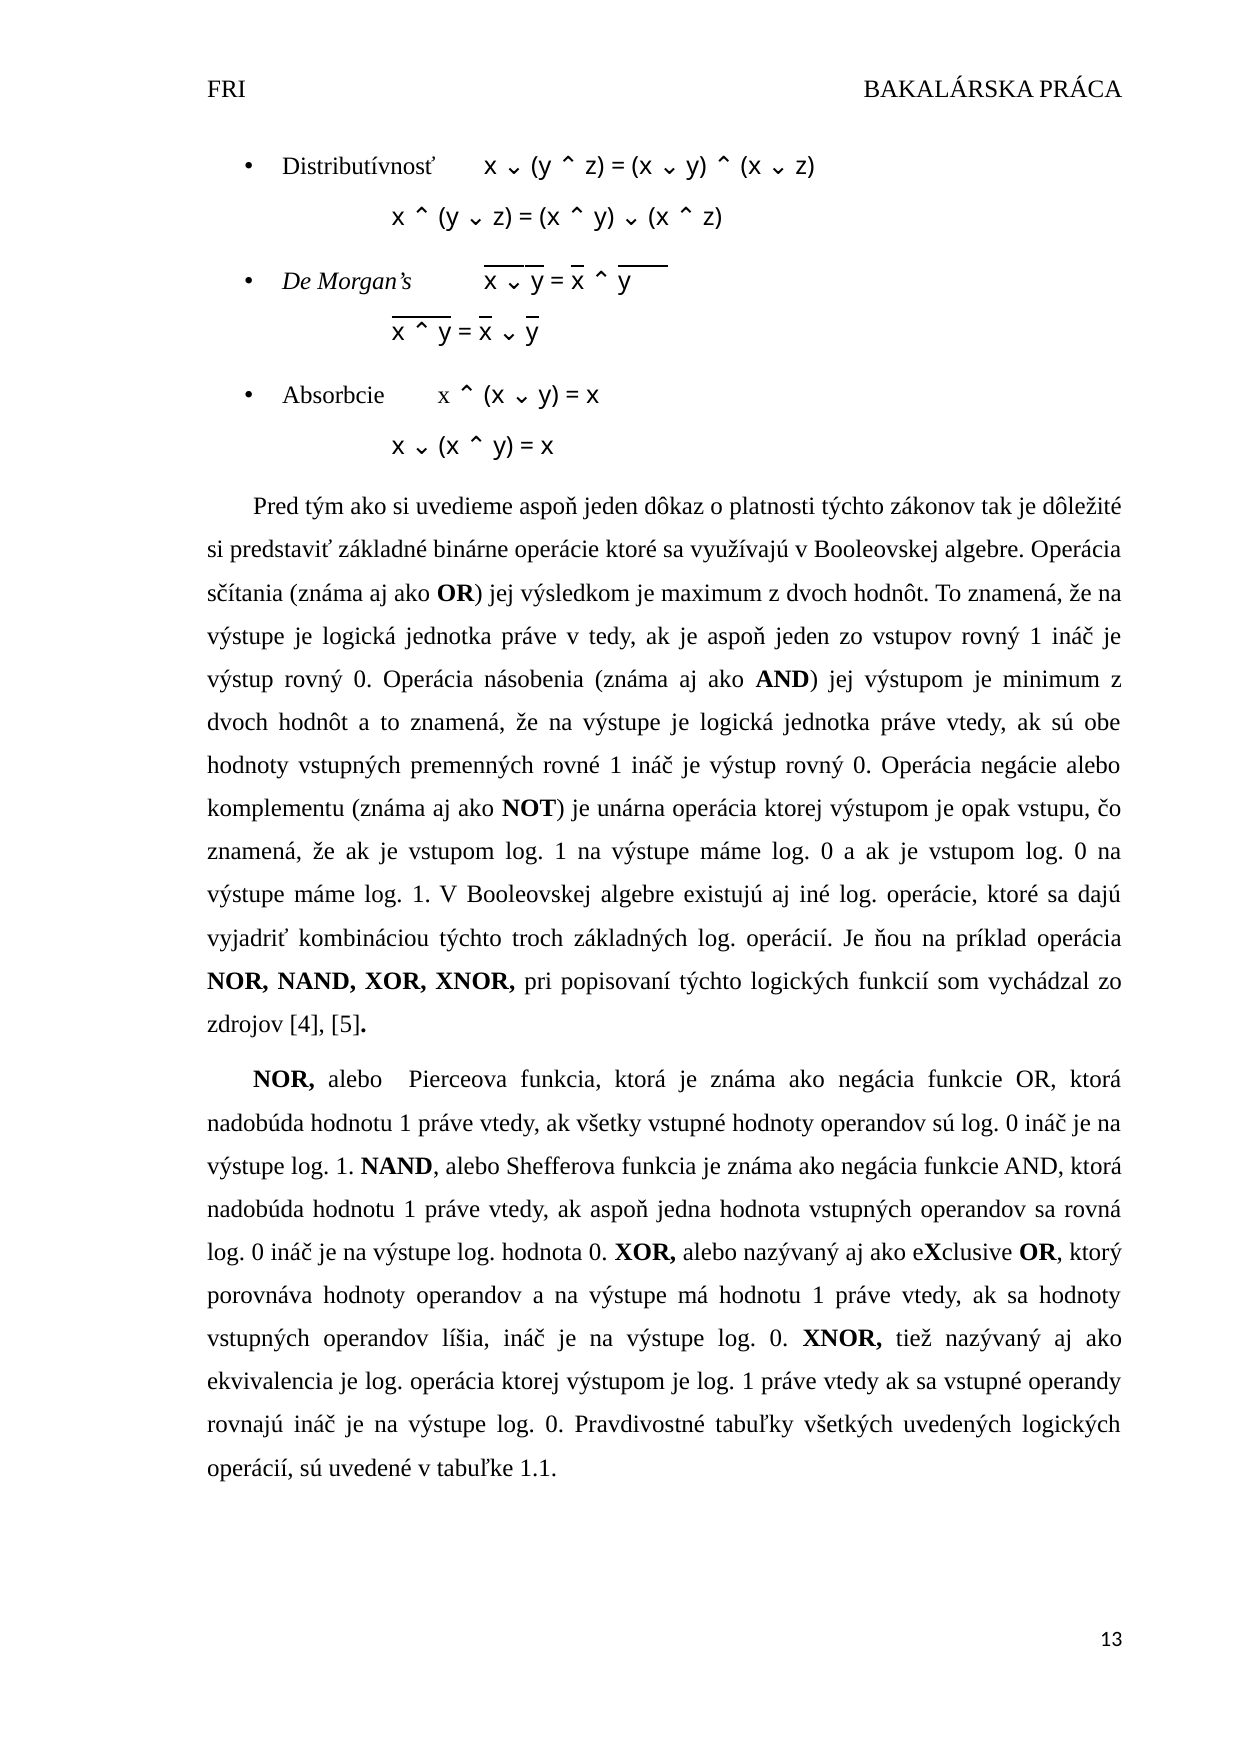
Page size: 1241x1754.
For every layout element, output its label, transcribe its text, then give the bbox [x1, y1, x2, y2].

list De Morgan’s x ⌄ y = x ⌃ y x ⌃ y = x ⌄ y [244, 262, 1122, 347]
list Pred tým ako si uvedieme aspoň jeden dôkaz o platnosti týchto zákonov tak je dôležité si predstaviť základné binárne operácie ktoré sa využívajú v Booleovskej algebre. Operácia sčítania (známa aj ako OR) jej výsledkom je maximum z dvoch hodnôt. To znamená, že na výstupe je logická jednotka práve v tedy, ak je aspoň jeden zo vstupov rovný 1 ináč je výstup rovný 0. Operácia násobenia (známa aj ako AND) jej výstupom je minimum z dvoch hodnôt a to znamená, že na výstupe je logická jednotka práve vtedy, ak sú obe hodnoty vstupných premenných rovné 1 ináč je výstup rovný 0. Operácia negácie alebo komplementu (známa aj ako NOT) je unárna operácia ktorej výstupom je opak vstupu, čo znamená, že ak je vstupom log. 1 na výstupe máme log. 0 a ak je vstupom log. 0 na výstupe máme log. 1. V Booleovskej algebre existujú aj iné log. operácie, ktoré sa dajú vyjadriť kombináciou týchto troch základných log. operácií. Je ňou na príklad operácia NOR, NAND, XOR, XNOR, pri popisovaní týchto logických funkcií som vychádzal zo zdrojov [4], [5]. [207, 491, 1122, 1038]
list NOR, alebo Pierceova funkcia, ktorá je známa ako negácia funkcie OR, ktorá nadobúda hodnotu 1 práve vtedy, ak všetky vstupné hodnoty operandov sú log. 0 ináč je na výstupe log. 1. NAND, alebo Shefferova funkcia je známa ako negácia funkcie AND, ktorá nadobúda hodnotu 1 práve vtedy, ak aspoň jedna hodnota vstupných operandov sa rovná log. 0 ináč je na výstupe log. hodnota 0. XOR, alebo nazývaný aj ako eXclusive OR, ktorý porovnáva hodnoty operandov a na výstupe má hodnotu 1 práve vtedy, ak sa hodnoty vstupných operandov líšia, ináč je na výstupe log. 0. XNOR, tiež nazývaný aj ako ekvivalencia je log. operácia ktorej výstupom je log. 1 práve vtedy ak sa vstupné operandy rovnajú ináč je na výstupe log. 0. Pravdivostné tabuľky všetkých uvedených logických operácií, sú uvedené v tabuľke 1.1. [207, 1064, 1122, 1481]
list Distributívnosť x ⌄ (y ⌃ z) = (x ⌄ y) ⌃ (x ⌄ z) x ⌃ (y ⌄ z) = (x ⌃ y) ⌄ (x ⌃ z) [244, 148, 1122, 233]
list Absorbcie x ⌃ (x ⌄ y) = x x ⌄ (x ⌃ y) = x [244, 377, 1122, 462]
